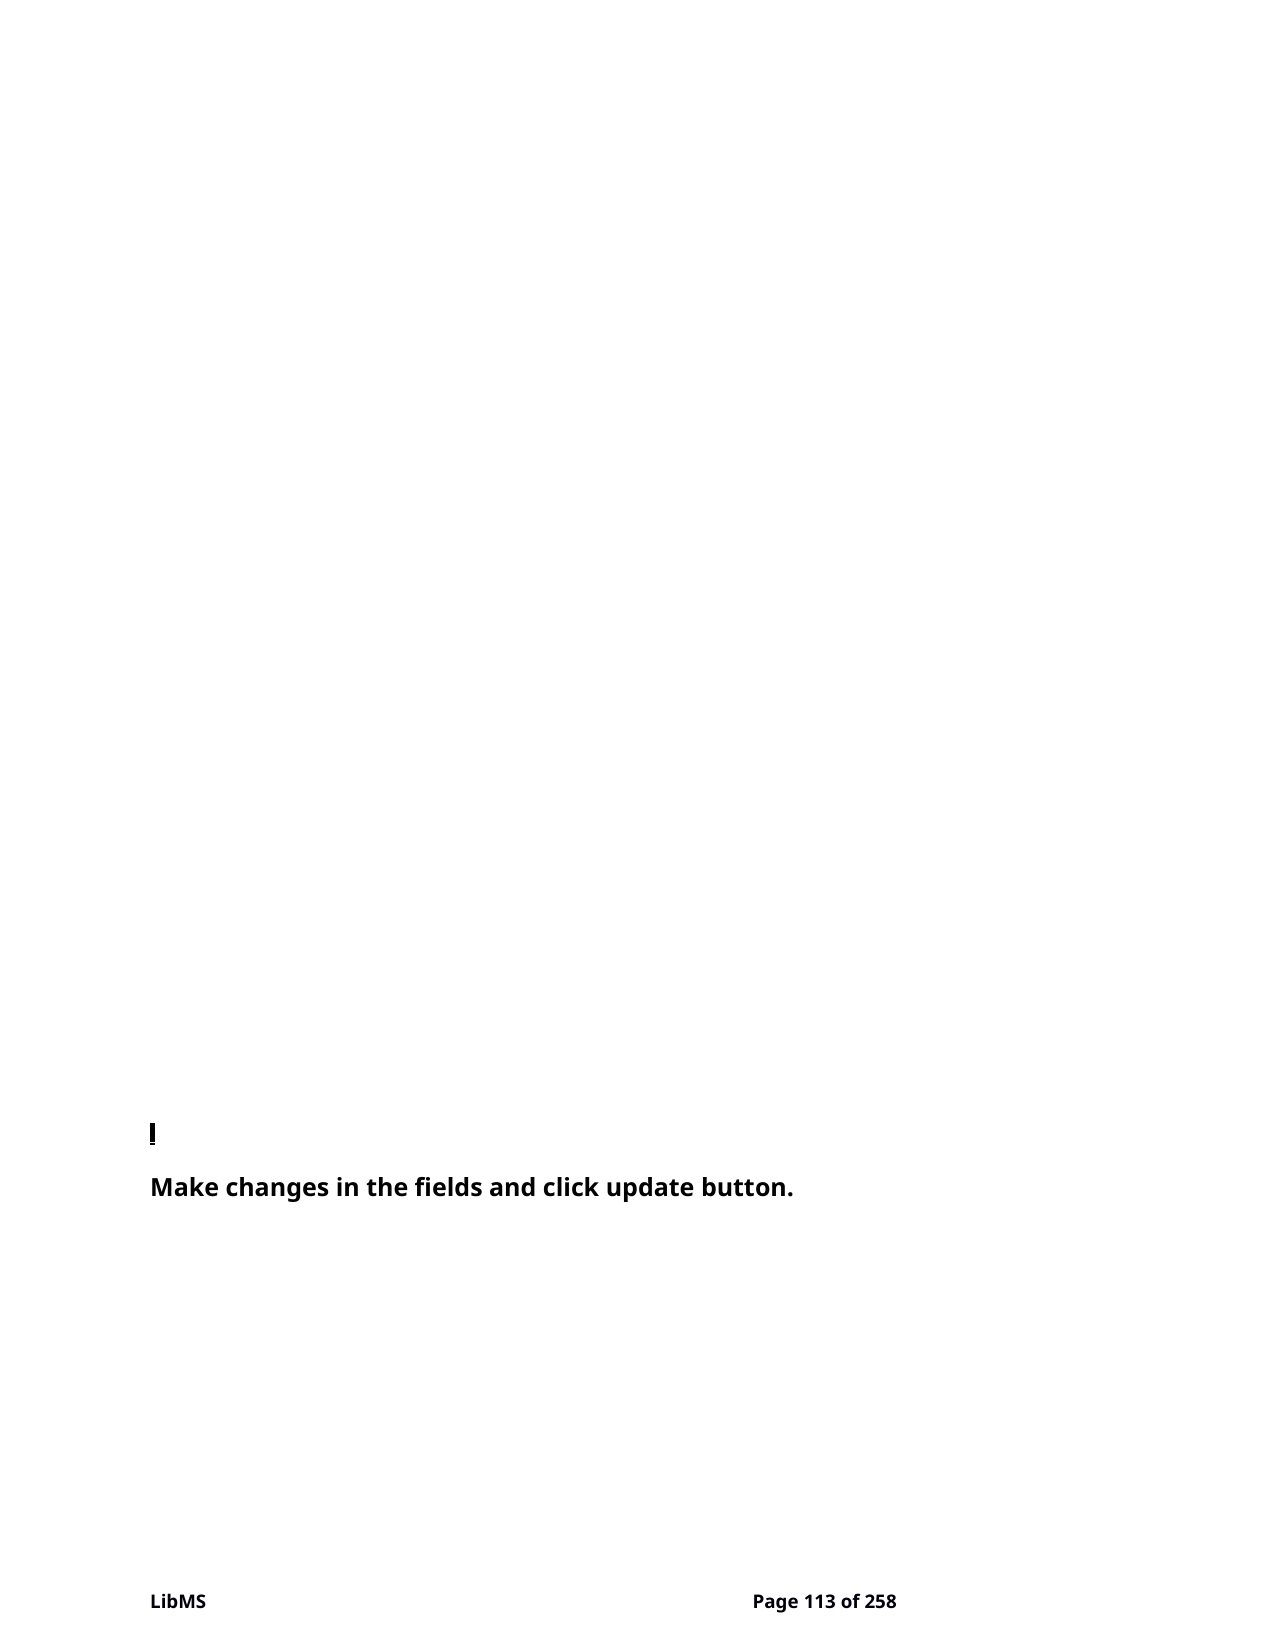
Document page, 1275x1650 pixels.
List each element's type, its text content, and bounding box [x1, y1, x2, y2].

text Make changes in the fields and click update button. [150, 1170, 1125, 1204]
